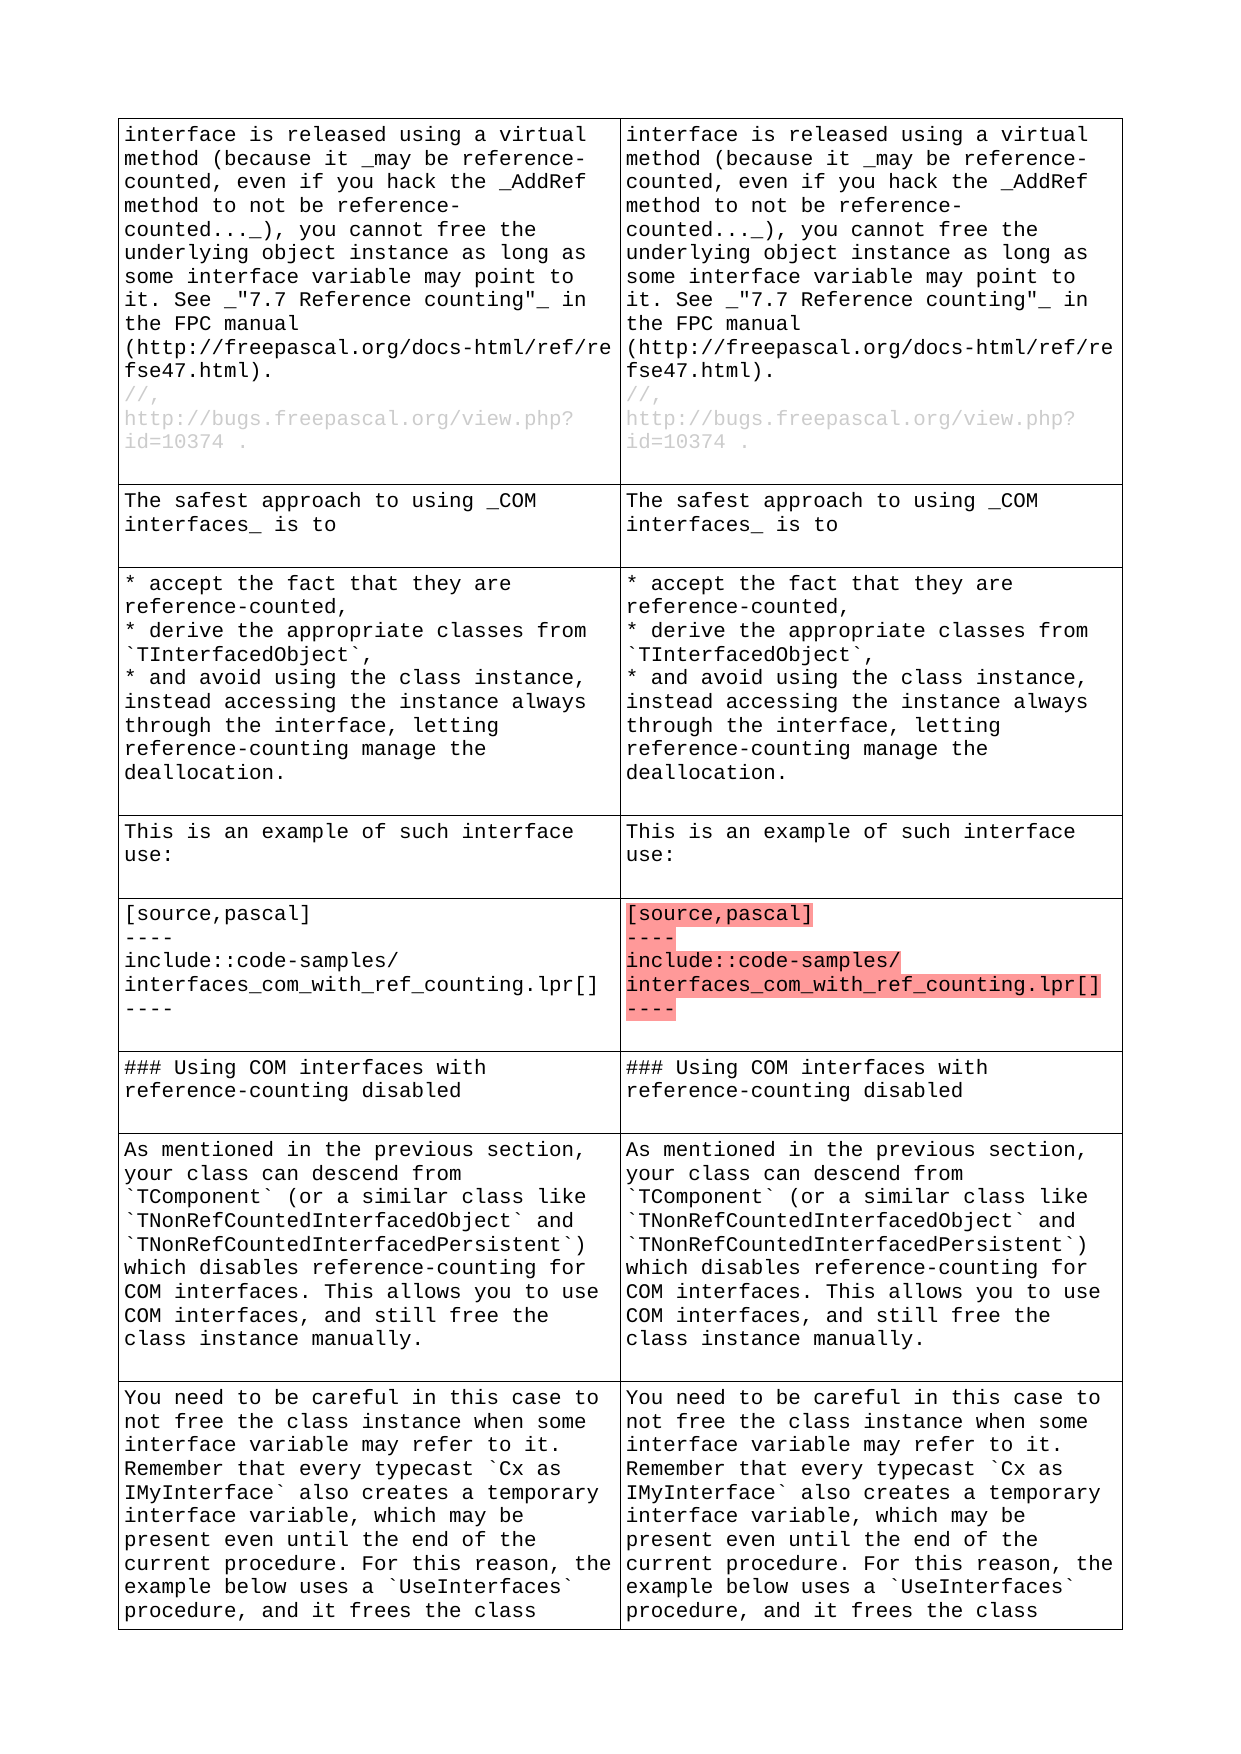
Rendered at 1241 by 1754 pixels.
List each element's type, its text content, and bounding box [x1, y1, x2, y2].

table_cell The safest approach to using _COM interfaces_ is to [119, 485, 620, 567]
table_cell As mentioned in the previous section, your class can descend from `TComponent` (or a similar class like `TNonRefCountedInterfacedObject` and `TNonRefCountedInterfacedPersistent`) which disables reference-counting for COM interfaces. This allows you to use COM interfaces, and still free the class instance manually. [621, 1134, 1122, 1381]
table_cell This is an example of such interface use: [119, 816, 620, 897]
table_cell * accept the fact that they are reference-counted, * derive the appropriate classes from `TInterfacedObject`, * and avoid using the class instance, instead accessing the instance always through the interface, letting reference-counting manage the deallocation. [621, 568, 1122, 815]
table_cell ### Using COM interfaces with reference-counting disabled [119, 1052, 620, 1133]
table_cell * accept the fact that they are reference-counted, * derive the appropriate classes from `TInterfacedObject`, * and avoid using the class instance, instead accessing the instance always through the interface, letting reference-counting manage the deallocation. [119, 568, 620, 815]
table_cell ### Using COM interfaces with reference-counting disabled [621, 1052, 1122, 1133]
table_cell You need to be careful in this case to not free the class instance when some interface variable may refer to it. Remember that every typecast `Cx as IMyInterface` also creates a temporary interface variable, which may be present even until the end of the current procedure. For this reason, the example below uses a `UseInterfaces` procedure, and it frees the class [621, 1382, 1122, 1629]
table_cell [source,pascal] ---- include::code-samples/interfaces_com_with_ref_counting.lpr[] ---- [621, 899, 1122, 1051]
table_cell As mentioned in the previous section, your class can descend from `TComponent` (or a similar class like `TNonRefCountedInterfacedObject` and `TNonRefCountedInterfacedPersistent`) which disables reference-counting for COM interfaces. This allows you to use COM interfaces, and still free the class instance manually. [119, 1134, 620, 1381]
table_cell interface is released using a virtual method (because it _may be reference-counted, even if you hack the _AddRef method to not be reference-counted..._), you cannot free the underlying object instance as long as some interface variable may point to it. See _"7.7 Reference counting"_ in the FPC manual (http://freepascal.org/docs-html/ref/refse47.html). //, http://bugs.freepascal.org/view.php?id=10374 . [621, 119, 1122, 484]
table_cell interface is released using a virtual method (because it _may be reference-counted, even if you hack the _AddRef method to not be reference-counted..._), you cannot free the underlying object instance as long as some interface variable may point to it. See _"7.7 Reference counting"_ in the FPC manual (http://freepascal.org/docs-html/ref/refse47.html). //, http://bugs.freepascal.org/view.php?id=10374 . [119, 119, 620, 484]
table_cell The safest approach to using _COM interfaces_ is to [621, 485, 1122, 567]
table_cell You need to be careful in this case to not free the class instance when some interface variable may refer to it. Remember that every typecast `Cx as IMyInterface` also creates a temporary interface variable, which may be present even until the end of the current procedure. For this reason, the example below uses a `UseInterfaces` procedure, and it frees the class [119, 1382, 620, 1629]
table_cell [source,pascal] ---- include::code-samples/interfaces_com_with_ref_counting.lpr[] ---- [119, 899, 620, 1051]
table_cell This is an example of such interface use: [621, 816, 1122, 897]
